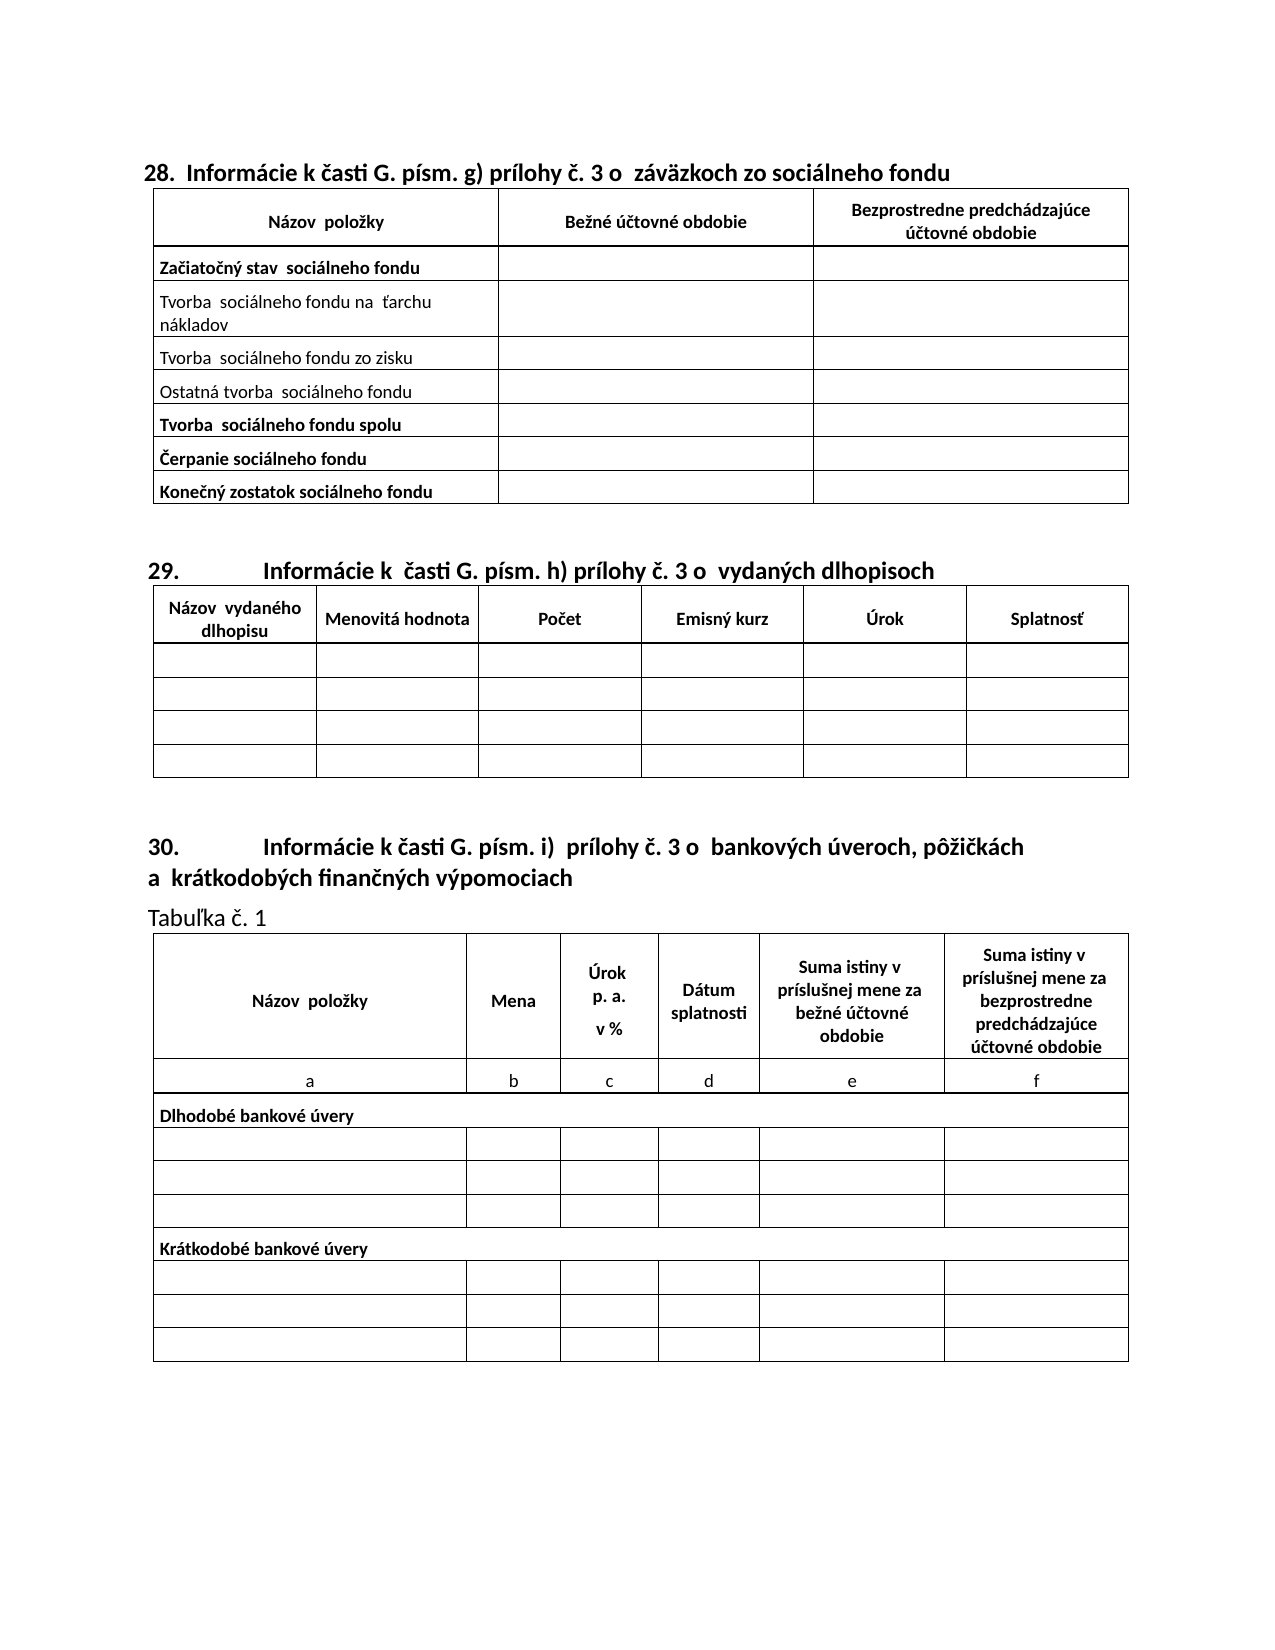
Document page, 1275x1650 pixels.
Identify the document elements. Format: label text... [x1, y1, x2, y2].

table_cell [561, 1295, 658, 1327]
table_cell Čerpanie sociálneho fondu [154, 437, 498, 469]
text 28. Informácie k časti G. písm. g) prílohy č. 3 o záväzkoch zo sociálneho fondu [143, 158, 1127, 188]
table_cell [967, 711, 1128, 743]
table_cell [659, 1128, 759, 1160]
table_cell a [154, 1059, 466, 1092]
table_cell Tvorba sociálneho fondu na ťarchu nákladov [154, 281, 498, 336]
table_cell [967, 644, 1128, 677]
table_cell [659, 1295, 759, 1327]
table_cell [499, 404, 813, 436]
table_cell [154, 678, 316, 710]
table_cell [804, 678, 966, 710]
table_cell Ostatná tvorba sociálneho fondu [154, 370, 498, 403]
table_header Úrok p. a. v % [561, 934, 658, 1058]
table_cell [945, 1195, 1128, 1227]
table_cell Krátkodobé bankové úvery [154, 1228, 1128, 1260]
table_cell Začiatočný stav sociálneho fondu [154, 247, 498, 279]
table_cell [814, 437, 1128, 469]
table_cell [814, 247, 1128, 279]
table_cell d [659, 1059, 759, 1092]
text 30. Informácie k časti G. písm. i) prílohy č. 3 o bankových úveroch, pôžičkách a krátkodobých finančných výpomociach [148, 832, 1127, 893]
table_cell [945, 1295, 1128, 1327]
table_cell [154, 1328, 466, 1361]
table_cell [814, 471, 1128, 503]
table_header Úrok [804, 586, 966, 642]
table_cell [317, 711, 478, 743]
table_header Názov položky [154, 189, 498, 244]
table_cell [154, 1128, 466, 1160]
table_cell [467, 1328, 560, 1361]
table_cell [814, 337, 1128, 369]
table_cell [479, 745, 641, 777]
table_header Názov položky [154, 934, 466, 1058]
table_header Názov vydaného dlhopisu [154, 586, 316, 642]
table_cell [760, 1295, 944, 1327]
table_cell [760, 1195, 944, 1227]
table_cell c [561, 1059, 658, 1092]
table_cell [154, 711, 316, 743]
table_cell [499, 281, 813, 336]
table_cell [642, 745, 803, 777]
table_cell [659, 1328, 759, 1361]
table_cell [317, 678, 478, 710]
table_cell Konečný zostatok sociálneho fondu [154, 471, 498, 503]
table_header Menovitá hodnota [317, 586, 478, 642]
table_header Suma istiny v príslušnej mene za bežné účtovné obdobie [760, 934, 944, 1058]
table_cell [659, 1261, 759, 1294]
table_cell [561, 1328, 658, 1361]
table_cell [967, 678, 1128, 710]
table_cell [642, 711, 803, 743]
table_cell [814, 404, 1128, 436]
table_cell [154, 1195, 466, 1227]
table_cell [499, 437, 813, 469]
table_cell [804, 745, 966, 777]
table_cell [561, 1195, 658, 1227]
table_cell [499, 471, 813, 503]
table_cell [804, 711, 966, 743]
text Tabuľka č. 1 [148, 903, 1127, 933]
table_cell [317, 745, 478, 777]
table_header Počet [479, 586, 641, 642]
table_cell [154, 644, 316, 677]
table_cell Tvorba sociálneho fondu spolu [154, 404, 498, 436]
table_cell [659, 1195, 759, 1227]
table_header Bežné účtovné obdobie [499, 189, 813, 244]
table_cell [317, 644, 478, 677]
table_cell [945, 1328, 1128, 1361]
table_header Bezprostredne predchádzajúce účtovné obdobie [814, 189, 1128, 244]
table_cell [467, 1161, 560, 1193]
table_cell [154, 1295, 466, 1327]
table_cell [499, 370, 813, 403]
table_cell [499, 247, 813, 279]
table_cell b [467, 1059, 560, 1092]
table_cell [479, 678, 641, 710]
table_header Emisný kurz [642, 586, 803, 642]
table_cell [467, 1195, 560, 1227]
table_header Splatnosť [967, 586, 1128, 642]
table_cell [154, 1261, 466, 1294]
table_cell [760, 1128, 944, 1160]
table_cell [967, 745, 1128, 777]
table_cell [945, 1261, 1128, 1294]
table_cell [467, 1128, 560, 1160]
table_header Dátum splatnosti [659, 934, 759, 1058]
table_cell [945, 1161, 1128, 1193]
table_cell [154, 1161, 466, 1193]
table_cell [804, 644, 966, 677]
table_cell [642, 644, 803, 677]
table_header Mena [467, 934, 560, 1058]
table_cell Dlhodobé bankové úvery [154, 1094, 1128, 1127]
text 29. Informácie k časti G. písm. h) prílohy č. 3 o vydaných dlhopisoch [148, 555, 1127, 585]
table_cell Tvorba sociálneho fondu zo zisku [154, 337, 498, 369]
table_cell [561, 1261, 658, 1294]
table_cell [479, 644, 641, 677]
table_header Suma istiny v príslušnej mene za bezprostredne predchádzajúce účtovné obdobie [945, 934, 1128, 1058]
table_cell [467, 1295, 560, 1327]
table_cell [642, 678, 803, 710]
table_cell f [945, 1059, 1128, 1092]
table_cell [760, 1261, 944, 1294]
table_cell [814, 281, 1128, 336]
table_cell [479, 711, 641, 743]
table_cell [561, 1161, 658, 1193]
table_cell [659, 1161, 759, 1193]
table_cell e [760, 1059, 944, 1092]
table_cell [467, 1261, 560, 1294]
table_cell [760, 1161, 944, 1193]
table_cell [499, 337, 813, 369]
table_cell [760, 1328, 944, 1361]
table_cell [814, 370, 1128, 403]
table_cell [154, 745, 316, 777]
table_cell [945, 1128, 1128, 1160]
table_cell [561, 1128, 658, 1160]
